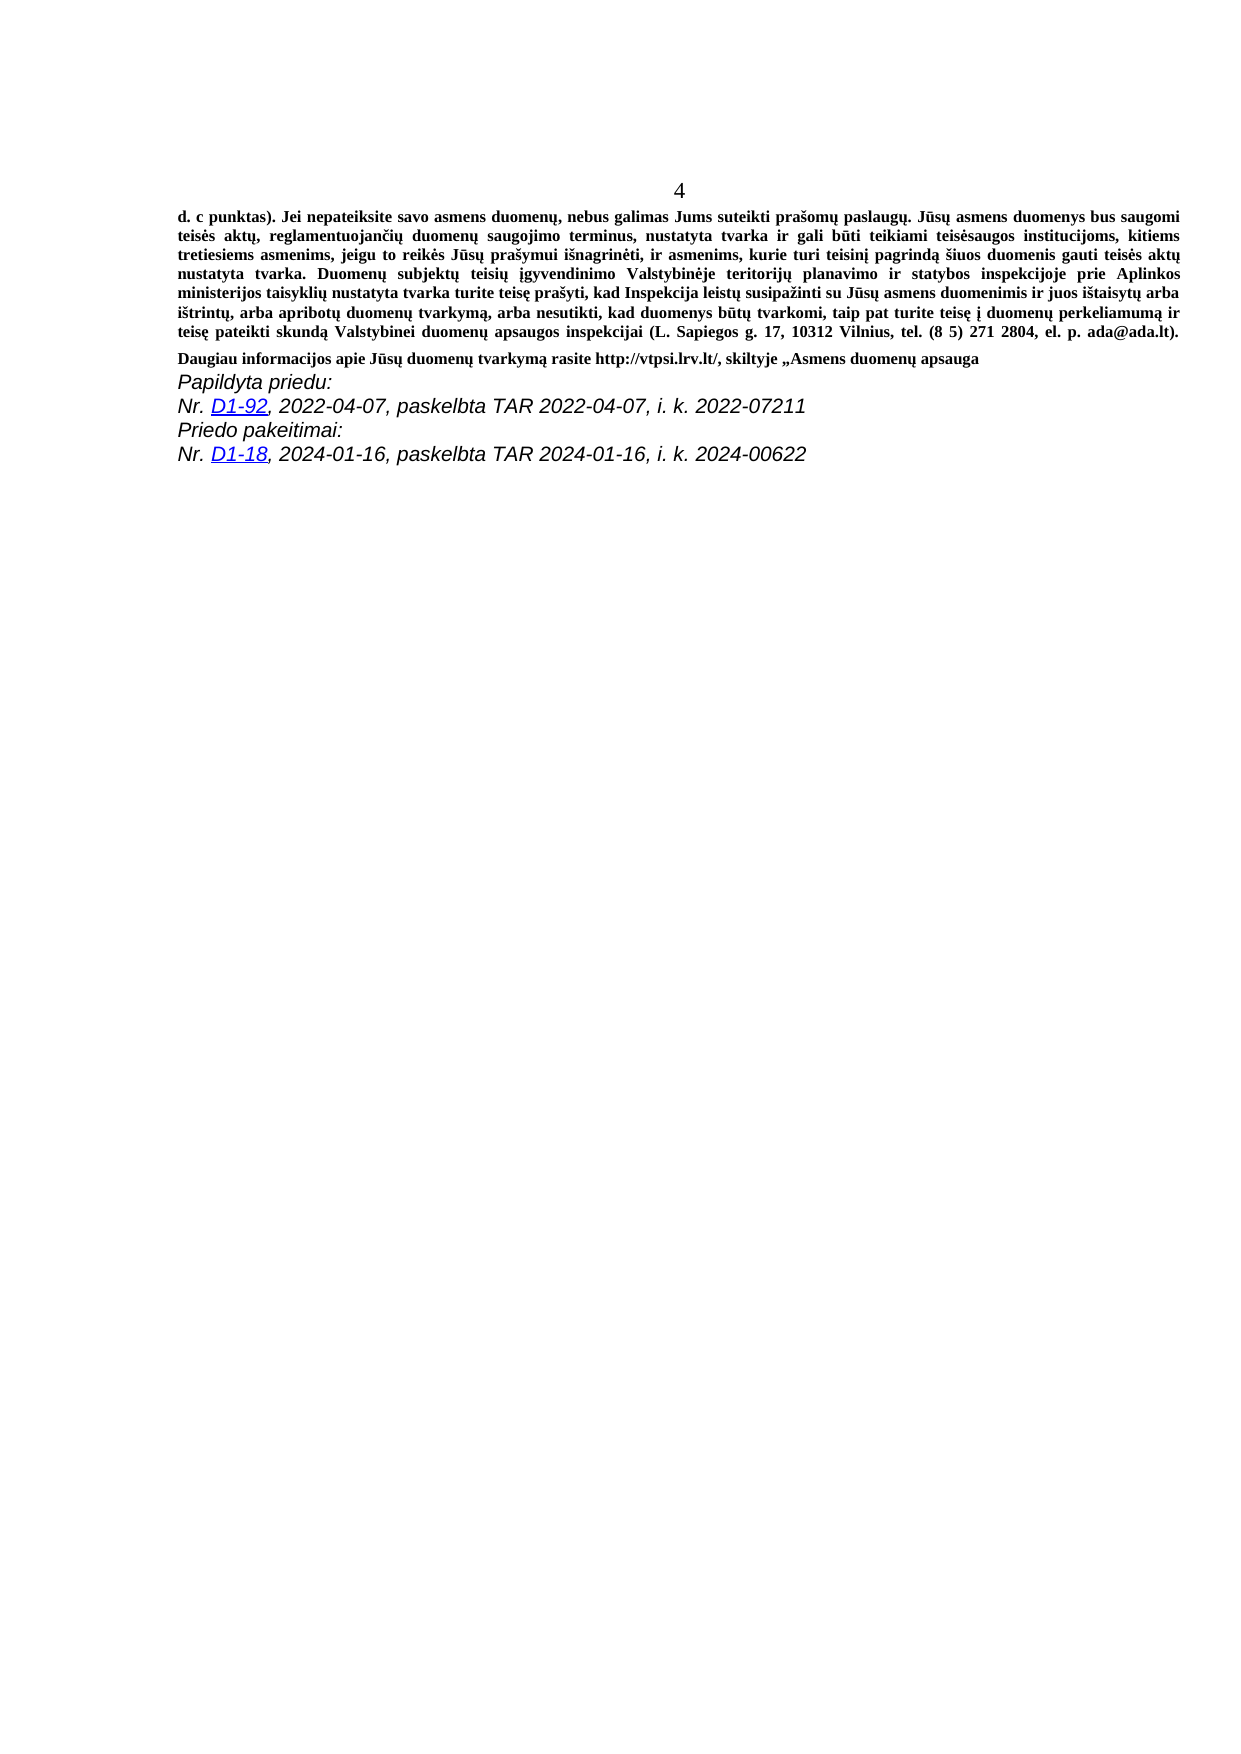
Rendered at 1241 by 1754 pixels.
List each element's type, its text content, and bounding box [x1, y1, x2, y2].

text Nr. D1-18, 2024-01-16, paskelbta TAR 2024-01-16, i. k. 2024-00622 [177, 441, 1181, 465]
text d. c punktas). Jei nepateiksite savo asmens duomenų, nebus galimas Jums suteikti prašomų paslaugų. Jūsų asmens duomenys bus saugomi teisės aktų, reglamentuojančių duomenų saugojimo terminus, nustatyta tvarka ir gali būti teikiami teisėsaugos institucijoms, kitiems tretiesiems asmenims, jeigu to reikės Jūsų prašymui išnagrinėti, ir asmenims, kurie turi teisinį pagrindą šiuos duomenis gauti teisės aktų nustatyta tvarka. Duomenų subjektų teisių įgyvendinimo Valstybinėje teritorijų planavimo ir statybos inspekcijoje prie Aplinkos ministerijos taisyklių nustatyta tvarka turite teisę prašyti, kad Inspekcija leistų susipažinti su Jūsų asmens duomenimis ir juos ištaisytų arba ištrintų, arba apribotų duomenų tvarkymą, arba nesutikti, kad duomenys būtų tvarkomi, taip pat turite teisę į duomenų perkeliamumą ir teisę pateikti skundą Valstybinei duomenų apsaugos inspekcijai (L. Sapiegos g. 17, 10312 Vilnius, tel. (8 5) 271 2804, el. p. ada@ada.lt). Daugiau informacijos apie Jūsų duomenų tvarkymą rasite http://vtpsi.lrv.lt/, skiltyje „Asmens duomenų apsauga [177, 207, 1181, 369]
text Priedo pakeitimai: [177, 417, 1181, 441]
text Papildyta priedu: [177, 369, 1181, 393]
text Nr. D1-92, 2022-04-07, paskelbta TAR 2022-04-07, i. k. 2022-07211 [177, 393, 1181, 417]
